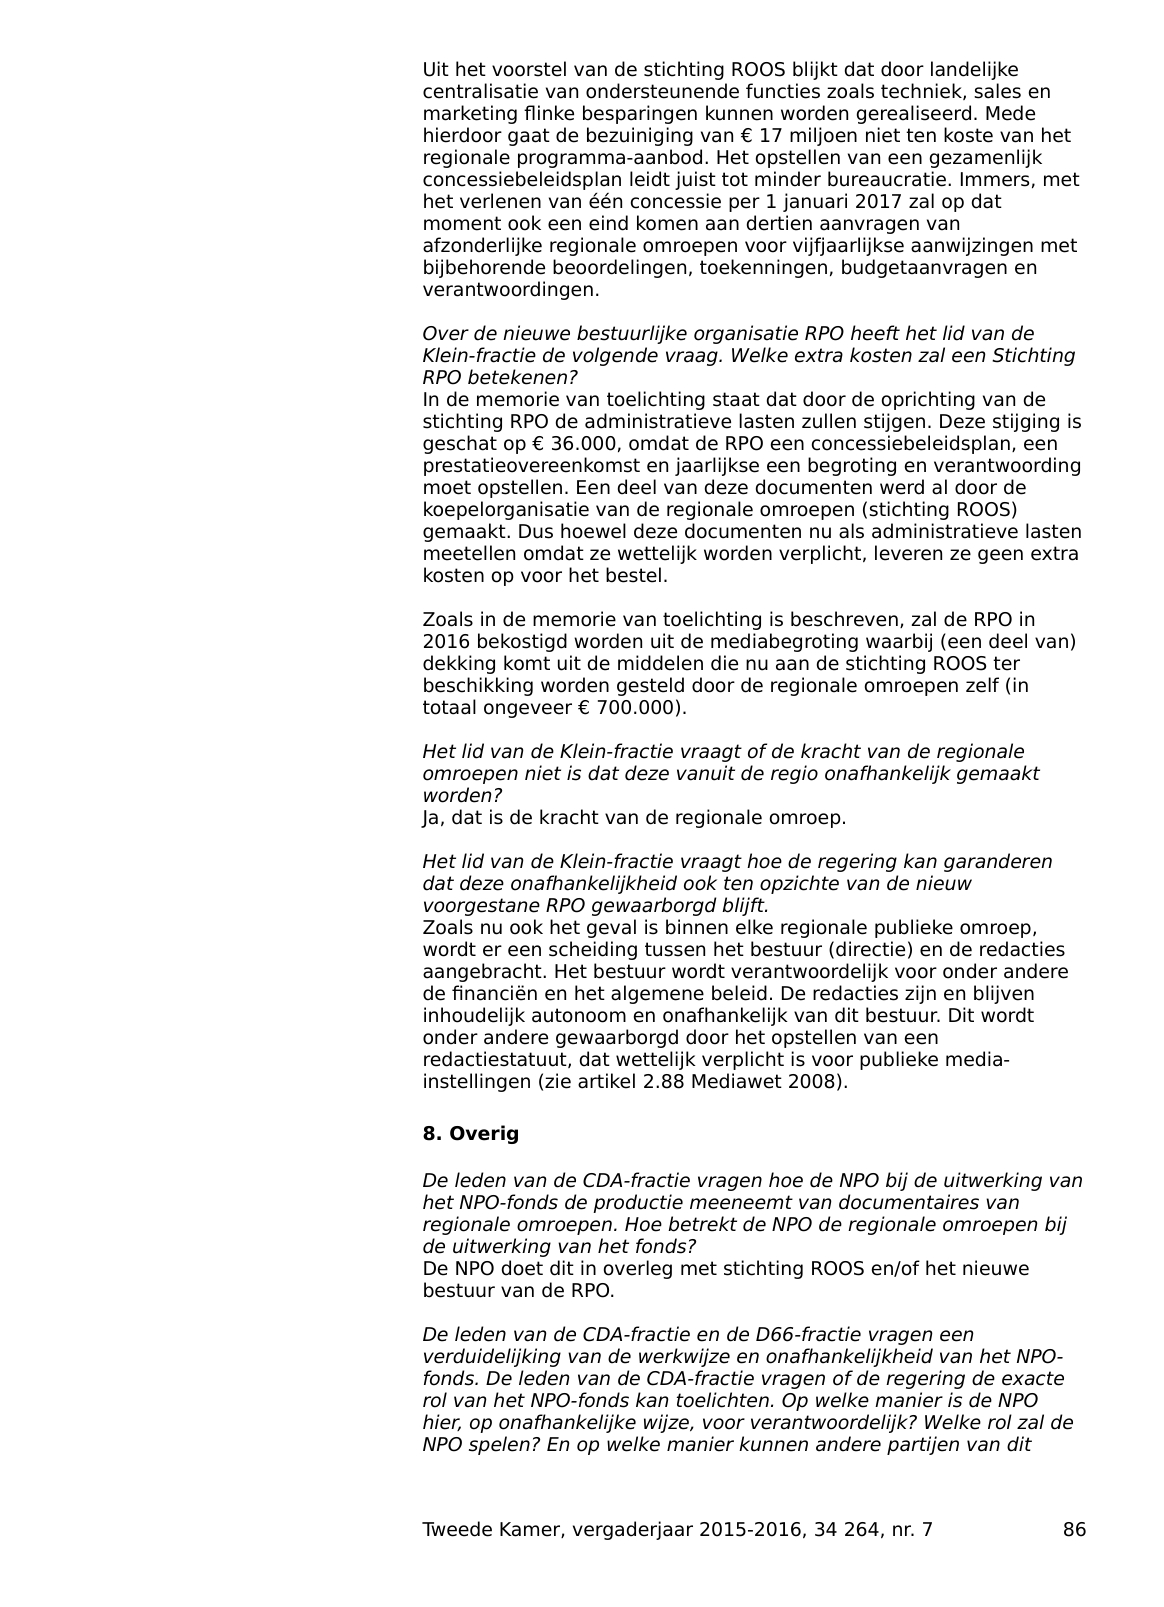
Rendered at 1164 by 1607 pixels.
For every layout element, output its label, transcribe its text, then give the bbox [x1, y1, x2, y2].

text De leden van de CDA-fractie vragen hoe de NPO bij de uitwerking van het NPO-fonds de productie meeneemt van documentaires van regionale omroepen. Hoe betrekt de NPO de regionale omroepen bij de uitwerking van het fonds? [422, 1170, 1087, 1258]
subtitle 8. Overig [422, 1123, 1087, 1145]
text Zoals nu ook het geval is binnen elke regionale publieke omroep, wordt er een scheiding tussen het bestuur (directie) en de redacties aangebracht. Het bestuur wordt verantwoordelijk voor onder andere de financiën en het algemene beleid. De redacties zijn en blijven inhoudelijk autonoom en onafhankelijk van dit bestuur. Dit wordt onder andere gewaarborgd door het opstellen van een redactiestatuut, dat wettelijk verplicht is voor publieke media-instellingen (zie artikel 2.88 Mediawet 2008). [422, 917, 1087, 1093]
text Het lid van de Klein-fractie vraagt of de kracht van de regionale omroepen niet is dat deze vanuit de regio onafhankelijk gemaakt worden? [422, 741, 1087, 807]
text Het lid van de Klein-fractie vraagt hoe de regering kan garanderen dat deze onafhankelijkheid ook ten opzichte van de nieuw voorgestane RPO gewaarborgd blijft. [422, 851, 1087, 917]
text De leden van de CDA-fractie en de D66-fractie vragen een verduidelijking van de werkwijze en onafhankelijkheid van het NPO-fonds. De leden van de CDA-fractie vragen of de regering de exacte rol van het NPO-fonds kan toelichten. Op welke manier is de NPO hier, op onafhankelijke wijze, voor verantwoordelijk? Welke rol zal de NPO spelen? En op welke manier kunnen andere partijen van dit [422, 1324, 1087, 1456]
text Ja, dat is de kracht van de regionale omroep. [422, 807, 1087, 829]
text Zoals in de memorie van toelichting is beschreven, zal de RPO in 2016 bekostigd worden uit de mediabegroting waarbij (een deel van) dekking komt uit de middelen die nu aan de stichting ROOS ter beschikking worden gesteld door de regionale omroepen zelf (in totaal ongeveer € 700.000). [422, 609, 1087, 719]
text Over de nieuwe bestuurlijke organisatie RPO heeft het lid van de Klein-fractie de volgende vraag. Welke extra kosten zal een Stichting RPO betekenen? [422, 323, 1087, 389]
text De NPO doet dit in overleg met stichting ROOS en/of het nieuwe bestuur van de RPO. [422, 1258, 1087, 1302]
text In de memorie van toelichting staat dat door de oprichting van de stichting RPO de administratieve lasten zullen stijgen. Deze stijging is geschat op € 36.000, omdat de RPO een concessiebeleidsplan, een prestatieovereenkomst en jaarlijkse een begroting en verantwoording moet opstellen. Een deel van deze documenten werd al door de koepelorganisatie van de regionale omroepen (stichting ROOS) gemaakt. Dus hoewel deze documenten nu als administratieve lasten meetellen omdat ze wettelijk worden verplicht, leveren ze geen extra kosten op voor het bestel. [422, 389, 1087, 587]
text Uit het voorstel van de stichting ROOS blijkt dat door landelijke centralisatie van ondersteunende functies zoals techniek, sales en marketing flinke besparingen kunnen worden gerealiseerd. Mede hierdoor gaat de bezuiniging van € 17 miljoen niet ten koste van het regionale programma-aanbod. Het opstellen van een gezamenlijk concessiebeleidsplan leidt juist tot minder bureaucratie. Immers, met het verlenen van één concessie per 1 januari 2017 zal op dat moment ook een eind komen aan dertien aanvragen van afzonderlijke regionale omroepen voor vijfjaarlijkse aanwijzingen met bijbehorende beoordelingen, toekenningen, budgetaanvragen en verantwoordingen. [422, 59, 1087, 301]
